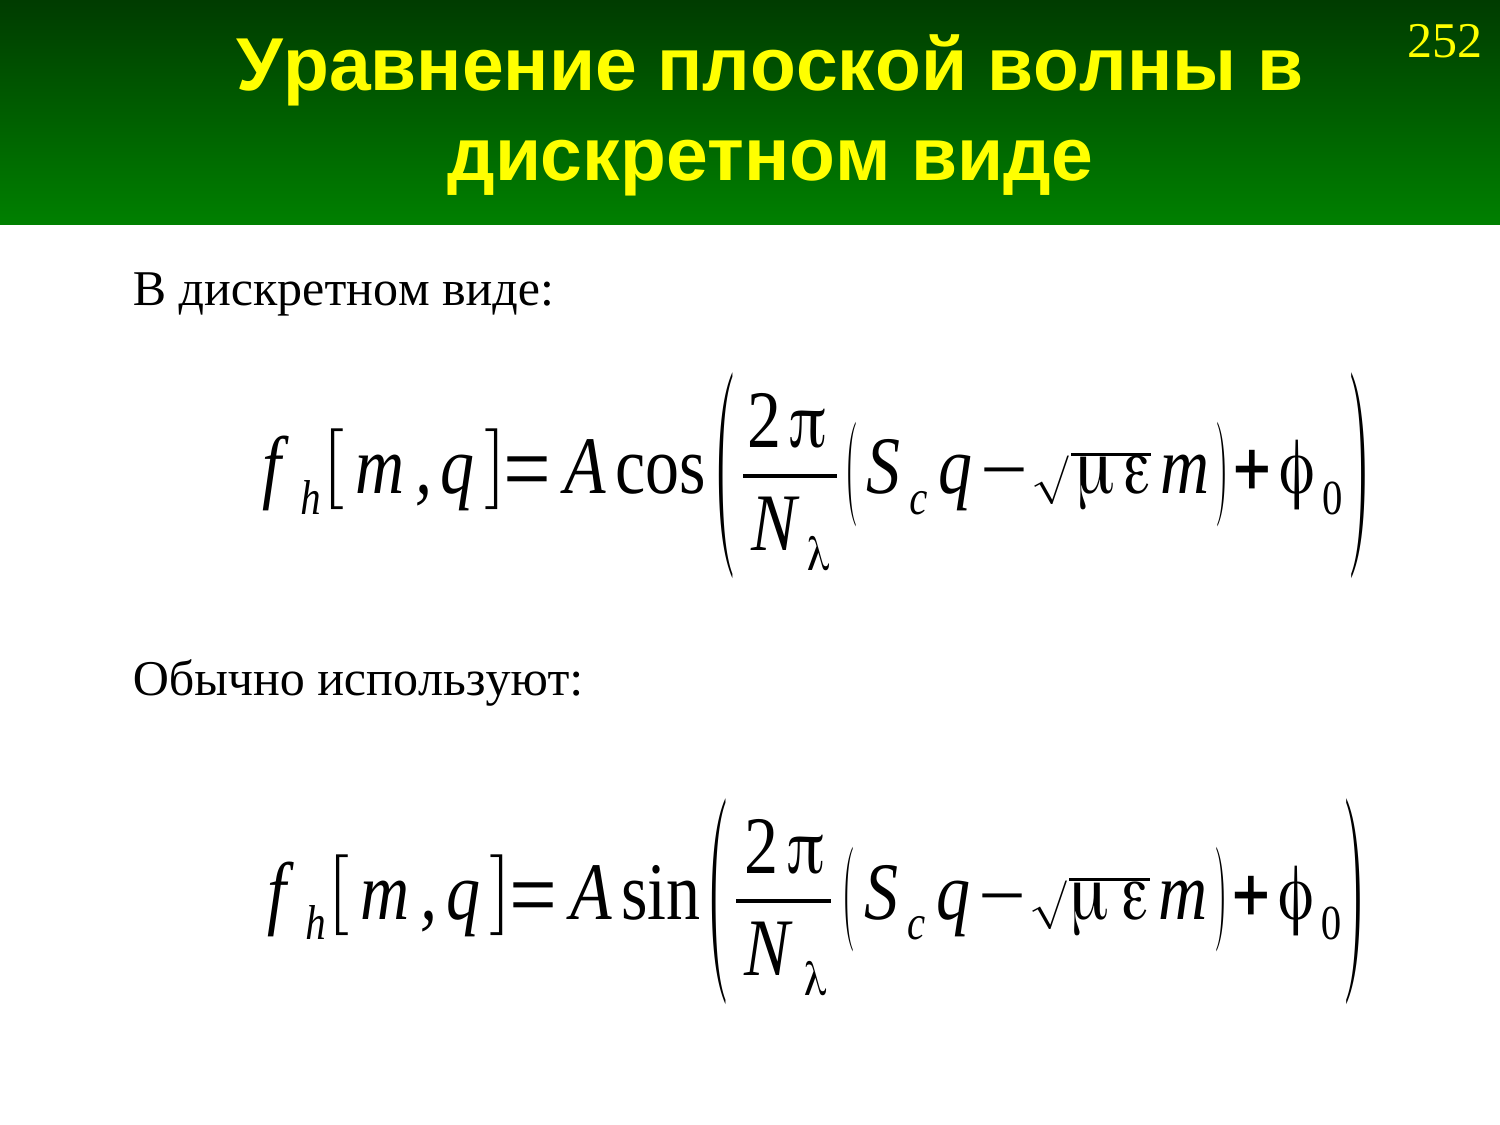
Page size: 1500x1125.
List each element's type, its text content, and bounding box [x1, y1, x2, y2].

text_box Обычно используют: [118, 637, 599, 713]
chart [232, 366, 1386, 581]
chart [237, 791, 1384, 1006]
text_box В дискретном виде: [118, 248, 570, 323]
title Уравнение плоской волны в дискретном виде [100, 7, 1441, 204]
